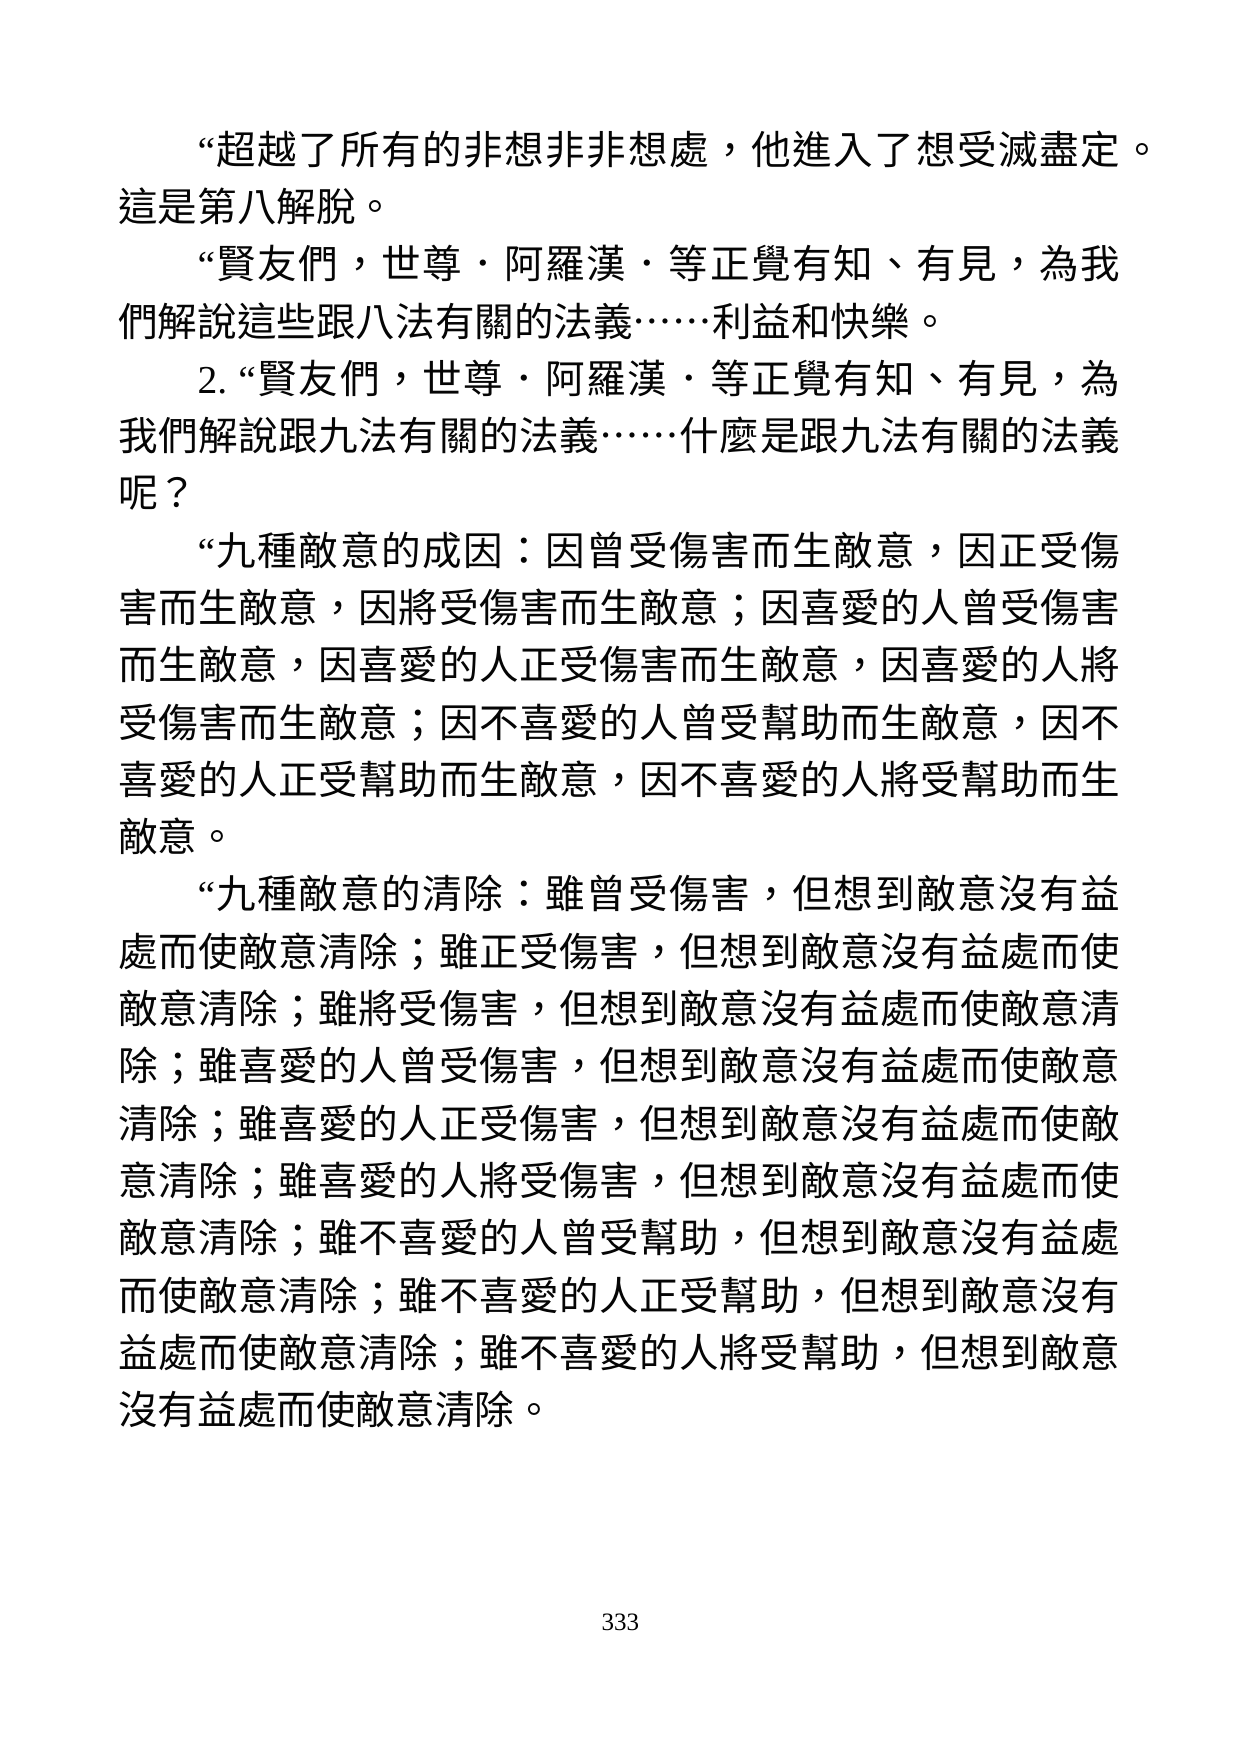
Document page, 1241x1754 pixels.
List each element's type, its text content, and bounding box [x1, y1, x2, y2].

text “賢友們，世尊．阿羅漢．等正覺有知、有見，為我們解說這些跟八法有關的法義……利益和快樂。 [118, 233, 1122, 347]
text “九種敵意的清除：雖曾受傷害，但想到敵意沒有益處而使敵意清除；雖正受傷害，但想到敵意沒有益處而使敵意清除；雖將受傷害，但想到敵意沒有益處而使敵意清除；雖喜愛的人曾受傷害，但想到敵意沒有益處而使敵意清除；雖喜愛的人正受傷害，但想到敵意沒有益處而使敵意清除；雖喜愛的人將受傷害，但想到敵意沒有益處而使敵意清除；雖不喜愛的人曾受幫助，但想到敵意沒有益處而使敵意清除；雖不喜愛的人正受幫助，但想到敵意沒有益處而使敵意清除；雖不喜愛的人將受幫助，但想到敵意沒有益處而使敵意清除。 [118, 863, 1122, 1436]
text 2. “賢友們，世尊．阿羅漢．等正覺有知、有見，為我們解說跟九法有關的法義……什麼是跟九法有關的法義呢？ [118, 347, 1122, 519]
text “超越了所有的非想非非想處，他進入了想受滅盡定。這是第八解脫。 [118, 118, 1122, 233]
text “九種敵意的成因：因曾受傷害而生敵意，因正受傷害而生敵意，因將受傷害而生敵意；因喜愛的人曾受傷害而生敵意，因喜愛的人正受傷害而生敵意，因喜愛的人將受傷害而生敵意；因不喜愛的人曾受幫助而生敵意，因不喜愛的人正受幫助而生敵意，因不喜愛的人將受幫助而生敵意。 [118, 519, 1122, 863]
